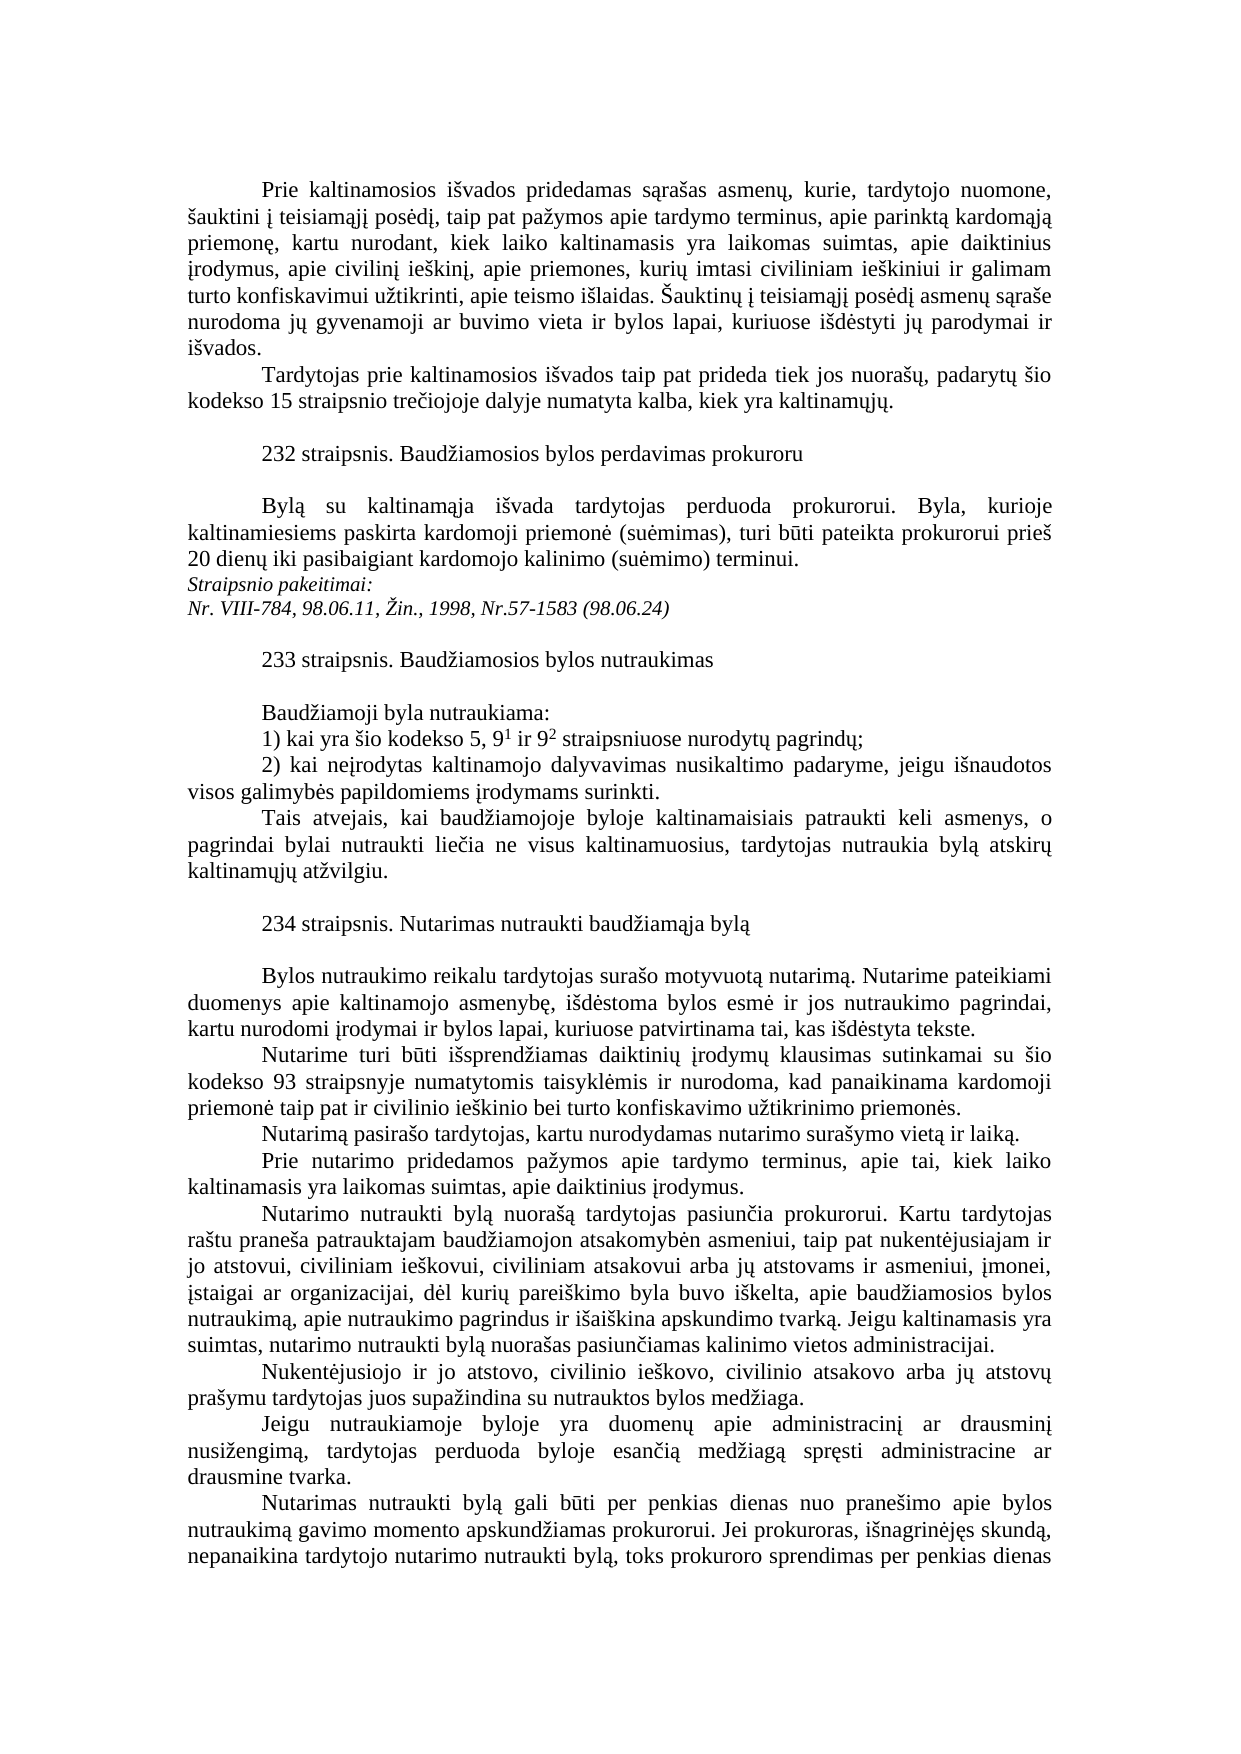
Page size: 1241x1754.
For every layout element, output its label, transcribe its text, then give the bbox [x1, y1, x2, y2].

text Nukentėjusiojo ir jo atstovo, civilinio ieškovo, civilinio atsakovo arba jų atstovų prašymu tardytojas juos supažindina su nutrauktos bylos medžiaga. [187, 1358, 1053, 1410]
text Nutarimo nutraukti bylą nuorašą tardytojas pasiunčia prokurorui. Kartu tardytojas raštu praneša patrauktajam baudžiamojon atsakomybėn asmeniui, taip pat nukentėjusiajam ir jo atstovui, civiliniam ieškovui, civiliniam atsakovui arba jų atstovams ir asmeniui, įmonei, įstaigai ar organizacijai, dėl kurių pareiškimo byla buvo iškelta, apie baudžiamosios bylos nutraukimą, apie nutraukimo pagrindus ir išaiškina apskundimo tvarką. Jeigu kaltinamasis yra suimtas, nutarimo nutraukti bylą nuorašas pasiunčiamas kalinimo vietos administracijai. [187, 1199, 1053, 1358]
text Nutarimą pasirašo tardytojas, kartu nurodydamas nutarimo surašymo vietą ir laiką. [187, 1121, 1053, 1147]
text Tardytojas prie kaltinamosios išvados taip pat prideda tiek jos nuorašų, padarytų šio kodekso 15 straipsnio trečiojoje dalyje numatyta kalba, kiek yra kaltinamųjų. [187, 361, 1053, 413]
text Tais atvejais, kai baudžiamojoje byloje kaltinamaisiais patraukti keli asmenys, o pagrindai bylai nutraukti liečia ne visus kaltinamuosius, tardytojas nutraukia bylą atskirų kaltinamųjų atžvilgiu. [187, 804, 1053, 883]
text Bylos nutraukimo reikalu tardytojas surašo motyvuotą nutarimą. Nutarime pateikiami duomenys apie kaltinamojo asmenybę, išdėstoma bylos esmė ir jos nutraukimo pagrindai, kartu nurodomi įrodymai ir bylos lapai, kuriuose patvirtinama tai, kas išdėstyta tekste. [187, 962, 1053, 1041]
text 233 straipsnis. Baudžiamosios bylos nutraukimas [217, 646, 1053, 672]
text Bylą su kaltinamąja išvada tardytojas perduoda prokurorui. Byla, kurioje kaltinamiesiems paskirta kardomoji priemonė (suėmimas), turi būti pateikta prokurorui prieš 20 dienų iki pasibaigiant kardomojo kalinimo (suėmimo) terminui. [187, 493, 1053, 572]
text 2) kai neįrodytas kaltinamojo dalyvavimas nusikaltimo padaryme, jeigu išnaudotos visos galimybės papildomiems įrodymams surinkti. [187, 752, 1053, 804]
text Nutarime turi būti išsprendžiamas daiktinių įrodymų klausimas sutinkamai su šio kodekso 93 straipsnyje numatytomis taisyklėmis ir nurodoma, kad panaikinama kardomoji priemonė taip pat ir civilinio ieškinio bei turto konfiskavimo užtikrinimo priemonės. [187, 1041, 1053, 1121]
text Straipsnio pakeitimai: [187, 572, 1053, 596]
text Prie nutarimo pridedamos pažymos apie tardymo terminus, apie tai, kiek laiko kaltinamasis yra laikomas suimtas, apie daiktinius įrodymus. [187, 1147, 1053, 1199]
text Jeigu nutraukiamoje byloje yra duomenų apie administracinį ar drausminį nusižengimą, tardytojas perduoda byloje esančią medžiagą spręsti administracine ar drausmine tvarka. [187, 1410, 1053, 1489]
text 1) kai yra šio kodekso 5, 91 ir 92 straipsniuose nurodytų pagrindų; [187, 725, 1053, 752]
text Prie kaltinamosios išvados pridedamas sąrašas asmenų, kurie, tardytojo nuomone, šauktini į teisiamąjį posėdį, taip pat pažymos apie tardymo terminus, apie parinktą kardomąją priemonę, kartu nurodant, kiek laiko kaltinamasis yra laikomas suimtas, apie daiktinius įrodymus, apie civilinį ieškinį, apie priemones, kurių imtasi civiliniam ieškiniui ir galimam turto konfiskavimui užtikrinti, apie teismo išlaidas. Šauktinų į teisiamąjį posėdį asmenų sąraše nurodoma jų gyvenamoji ar buvimo vieta ir bylos lapai, kuriuose išdėstyti jų parodymai ir išvados. [187, 176, 1053, 361]
text 232 straipsnis. Baudžiamosios bylos perdavimas prokuroru [187, 440, 1053, 466]
text 234 straipsnis. Nutarimas nutraukti baudžiamąja bylą [187, 910, 1053, 936]
text Nutarimas nutraukti bylą gali būti per penkias dienas nuo pranešimo apie bylos nutraukimą gavimo momento apskundžiamas prokurorui. Jei prokuroras, išnagrinėjęs skundą, nepanaikina tardytojo nutarimo nutraukti bylą, toks prokuroro sprendimas per penkias dienas [187, 1489, 1053, 1568]
text Baudžiamoji byla nutraukiama: [217, 699, 1053, 725]
text Nr. VIII-784, 98.06.11, Žin., 1998, Nr.57-1583 (98.06.24) [187, 596, 1053, 620]
